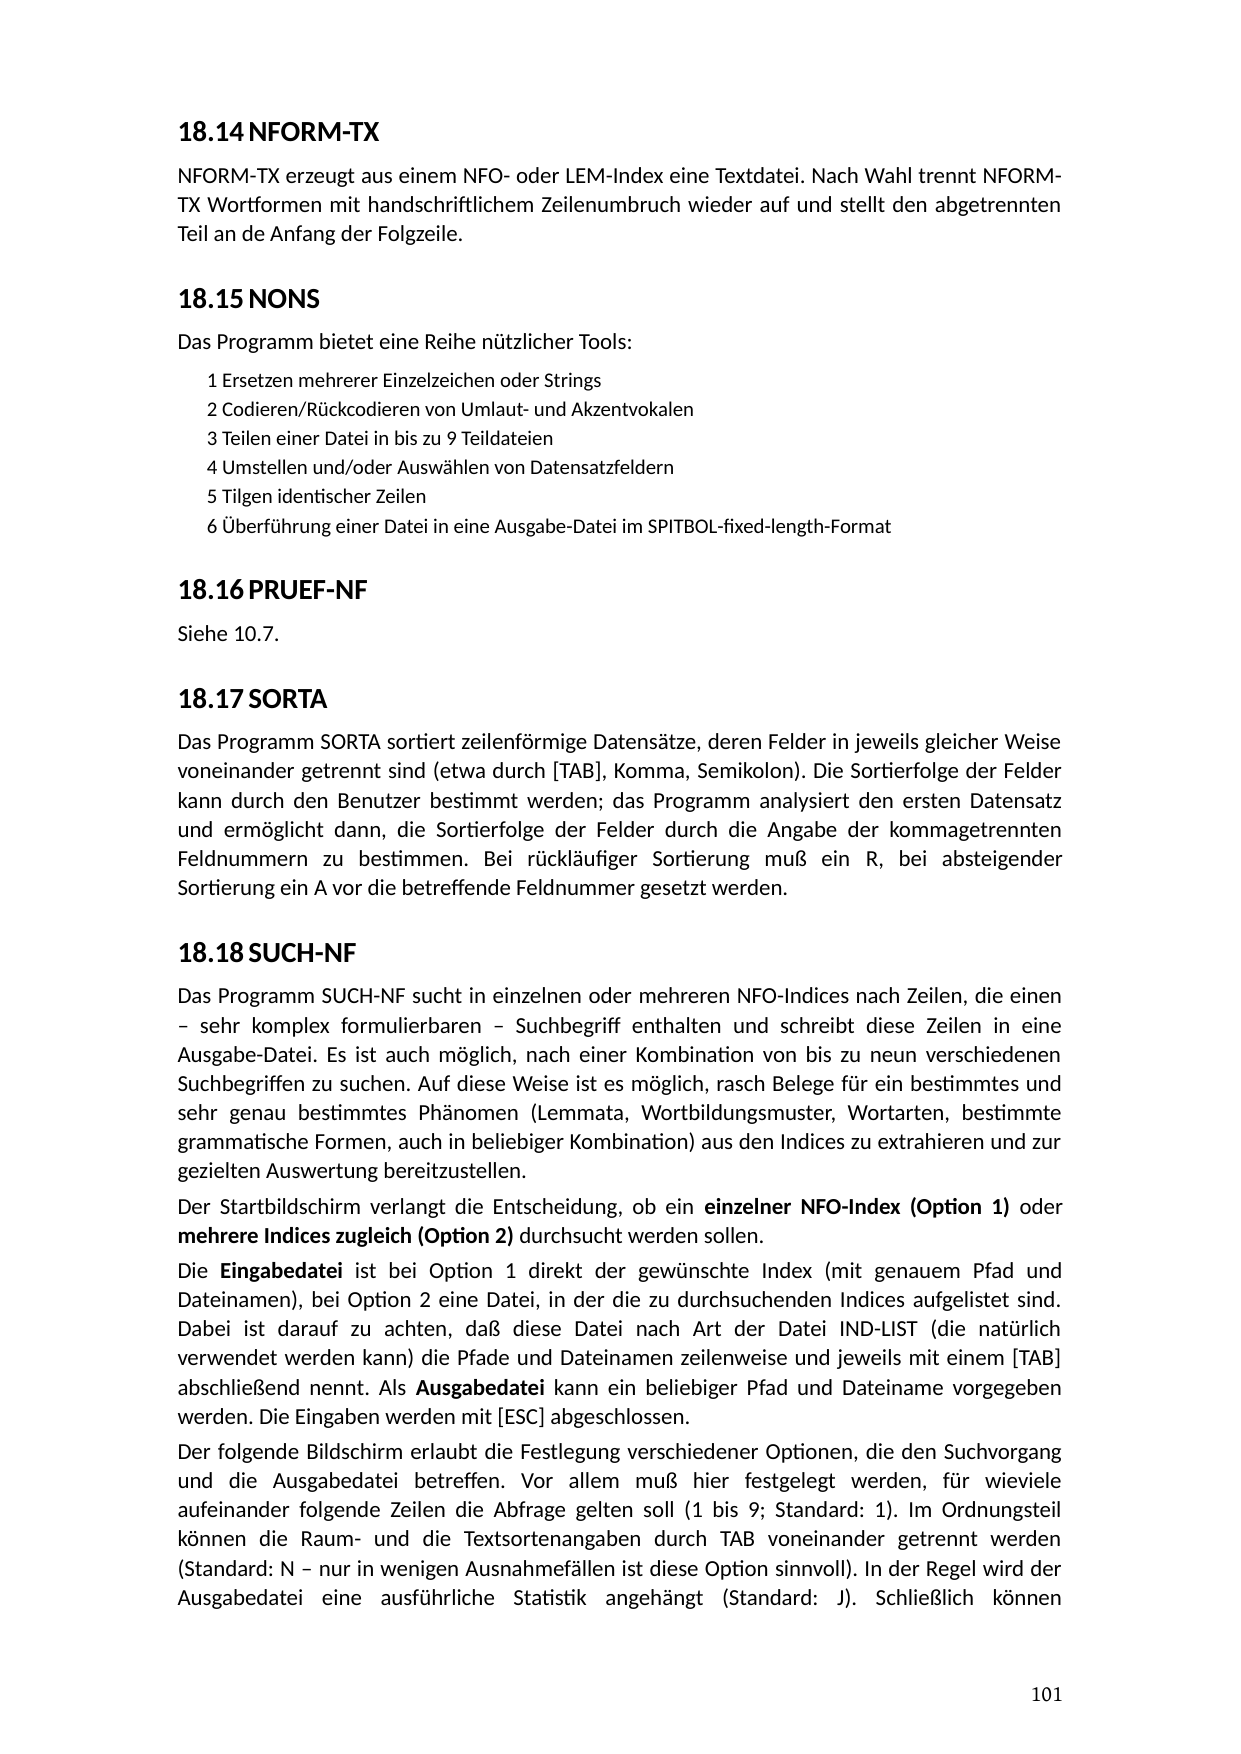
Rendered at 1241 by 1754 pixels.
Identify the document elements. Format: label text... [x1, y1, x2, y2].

text Das Programm SORTA sortiert zeilenförmige Datensätze, deren Felder in jeweils gleicher Weise voneinander getrennt sind (etwa durch [TAB], Komma, Semikolon). Die Sortierfolge der Felder kann durch den Benutzer bestimmt werden; das Programm analysiert den ersten Datensatz und ermöglicht dann, die Sortierfolge der Felder durch die Angabe der kommagetrennten Feldnummern zu bestimmen. Bei rückläufiger Sortierung muß ein R, bei absteigender Sortierung ein A vor die betreffende Feldnummer gesetzt werden. [177, 726, 1063, 901]
text 4 Umstellen und/oder Auswählen von Datensatzfeldern [207, 451, 1063, 481]
text Der folgende Bildschirm erlaubt die Festlegung verschiedener Optionen, die den Suchvorgang und die Ausgabedatei betreffen. Vor allem muß hier festgelegt werden, für wieviele aufeinander folgende Zeilen die Abfrage gelten soll (1 bis 9; Standard: 1). Im Ordnungsteil können die Raum- und die Textsortenangaben durch TAB voneinander getrennt werden (Standard: N – nur in wenigen Ausnahmefällen ist diese Option sinnvoll). In der Regel wird der Ausgabedatei eine ausführliche Statistik angehängt (Standard: J). Schließlich können [177, 1436, 1063, 1611]
subtitle SUCH-NF [177, 939, 1063, 968]
text Siehe 10.7. [177, 618, 1063, 647]
subtitle NONS [177, 285, 1063, 314]
text 1 Ersetzen mehrerer Einzelzeichen oder Strings [207, 364, 1063, 393]
text Der Startbildschirm verlangt die Entscheidung, ob ein einzelner NFO-Index (Option 1) oder mehrere Indices zugleich (Option 2) durchsucht werden sollen. [177, 1191, 1063, 1249]
text NFORM-TX erzeugt aus einem NFO- oder LEM-Index eine Textdatei. Nach Wahl trennt NFORM-TX Wortformen mit handschriftlichem Zeilenumbruch wieder auf und stellt den abgetrennten Teil an de Anfang der Folgzeile. [177, 160, 1063, 247]
subtitle PRUEF-NF [177, 576, 1063, 606]
text Das Programm bietet eine Reihe nützlicher Tools: [177, 326, 1063, 356]
text Die Eingabedatei ist bei Option 1 direkt der gewünschte Index (mit genauem Pfad und Dateinamen), bei Option 2 eine Datei, in der die zu durchsuchenden Indices aufgelistet sind. Dabei ist darauf zu achten, daß diese Datei nach Art der Datei IND-LIST (die natürlich verwendet werden kann) die Pfade und Dateinamen zeilenweise und jeweils mit einem [TAB] abschließend nennt. Als Ausgabedatei kann ein beliebiger Pfad und Dateiname vorgegeben werden. Die Eingaben werden mit [ESC] abgeschlossen. [177, 1255, 1063, 1430]
subtitle SORTA [177, 685, 1063, 714]
text 3 Teilen einer Datei in bis zu 9 Teildateien [207, 422, 1063, 451]
subtitle NFORM-TX [177, 118, 1063, 147]
text 2 Codieren/Rückcodieren von Umlaut- und Akzentvokalen [207, 393, 1063, 422]
text 6 Überführung einer Datei in eine Ausgabe-Datei im SPITBOL-fixed-length-Format [207, 510, 1063, 539]
text 5 Tilgen identischer Zeilen [207, 481, 1063, 510]
text Das Programm SUCH-NF sucht in einzelnen oder mehreren NFO-Indices nach Zeilen, die einen – sehr komplex formulierbaren – Suchbegriff enthalten und schreibt diese Zeilen in eine Ausgabe-Datei. Es ist auch möglich, nach einer Kombination von bis zu neun verschiedenen Suchbegriffen zu suchen. Auf diese Weise ist es möglich, rasch Belege für ein bestimmtes und sehr genau bestimmtes Phänomen (Lemmata, Wortbildungsmuster, Wortarten, bestimmte grammatische Formen, auch in beliebiger Kombination) aus den Indices zu extrahieren und zur gezielten Auswertung bereitzustellen. [177, 981, 1063, 1185]
